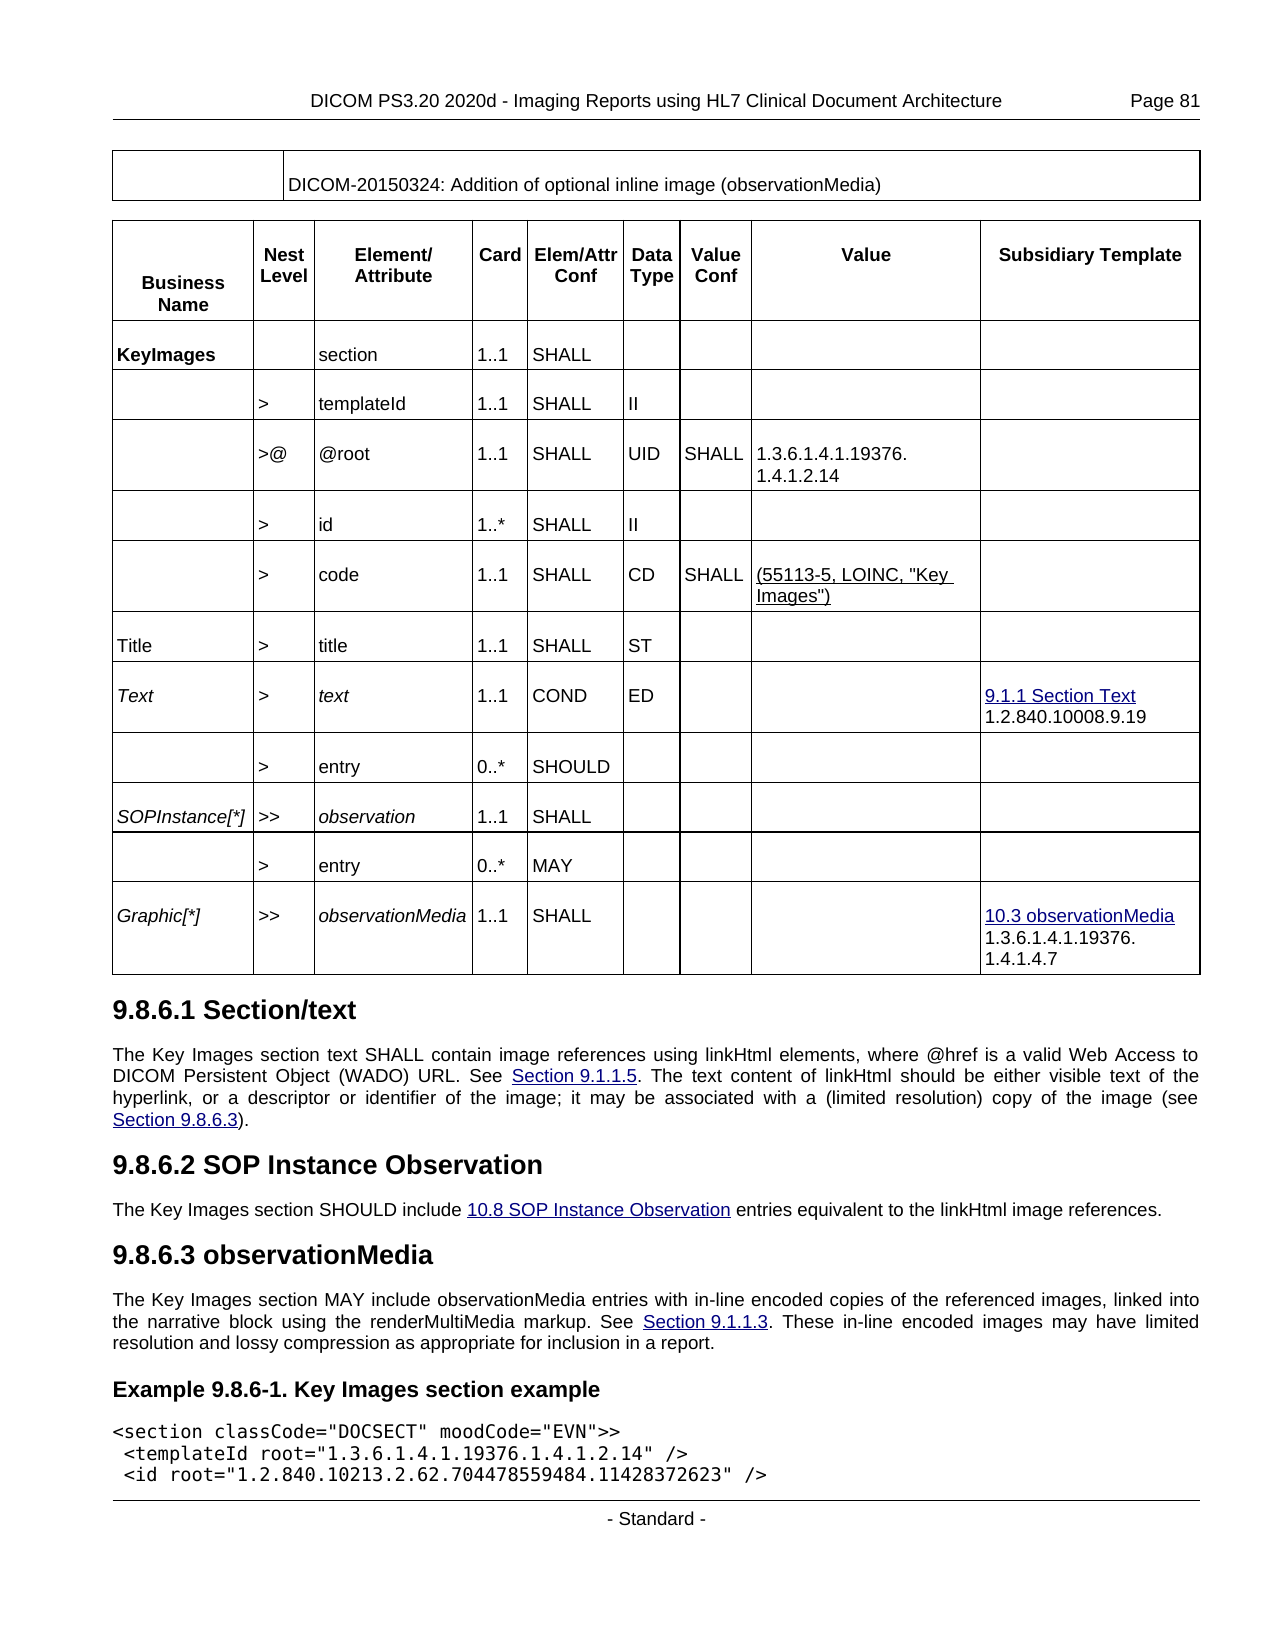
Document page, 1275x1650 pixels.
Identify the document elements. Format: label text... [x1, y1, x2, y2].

table_cell [752, 833, 980, 881]
table_cell [681, 491, 751, 540]
table_cell 1..1 [473, 370, 527, 419]
table_cell observation​Media [315, 882, 472, 974]
table_header Business Name [113, 221, 253, 319]
table_header Data Type [624, 221, 679, 319]
table_cell >> [254, 783, 314, 831]
table_cell 9.1.1 Section Text 1.2.840.10008.9.19 [981, 662, 1199, 732]
table_cell [113, 733, 253, 782]
table_cell SHALL [681, 541, 751, 611]
table_cell 1..1 [473, 420, 527, 490]
text The Key Images section text SHALL contain image references using linkHtml elements, where @href is a valid Web Access to DICOM Persistent Object (WADO) URL. See Section 9.1.1.5. The text content of linkHtml should be either visible text of the hyperlink, or a descriptor or identifier of the image; it may be associated with a (limited resolution) copy of the image (see Section 9.8.6.3). [112, 1044, 1200, 1130]
table_cell [624, 882, 679, 974]
table_cell Title [113, 612, 253, 661]
table_cell > [254, 541, 314, 611]
table_cell > [254, 833, 314, 881]
table_cell [981, 612, 1199, 661]
table_cell [681, 370, 751, 419]
table_cell SHALL [528, 420, 623, 490]
table_cell 1..1 [473, 541, 527, 611]
table_cell [981, 370, 1199, 419]
table_cell 1..1 [473, 783, 527, 831]
table_cell [981, 541, 1199, 611]
table_cell MAY [528, 833, 623, 881]
table_cell 1..* [473, 491, 527, 540]
table_header Element/​Attribute [315, 221, 472, 319]
table_cell title [315, 612, 472, 661]
table_cell Graphic[*] [113, 882, 253, 974]
table_cell Key​Images [113, 321, 253, 369]
table_cell [624, 321, 679, 369]
text <section classCode="DOCSECT" moodCode="EVN">> <templateId root="1.3.6.1.4.1.19376.1.4.1.2.14" /> <id root="1.2.840.10213.2.62.704478559484.11428372623" /> [112, 1421, 1200, 1486]
table_cell Text [113, 662, 253, 732]
table_cell [681, 662, 751, 732]
table_header Nest Level [254, 221, 314, 319]
table_cell text [315, 662, 472, 732]
table_cell [752, 783, 980, 831]
table_cell SHALL [681, 420, 751, 490]
table_cell >> [254, 882, 314, 974]
table_cell [752, 612, 980, 661]
table_cell > [254, 733, 314, 782]
text Example 9.8.6-1. Key Images section example [112, 1376, 1200, 1402]
table_cell DICOM-20150324: Addition of optional inline image (observationMedia) [284, 151, 1199, 200]
table_cell 10.3 observationMedia 1.3.6.1.4.1.19376.​1.4.1.4.7 [981, 882, 1199, 974]
table_cell [981, 321, 1199, 369]
table_cell 1.3.6.1.4.1.19376.​1.4.1.2.14 [752, 420, 980, 490]
table_cell @root [315, 420, 472, 490]
table_cell ST [624, 612, 679, 661]
table_cell [981, 833, 1199, 881]
table_cell 1..1 [473, 321, 527, 369]
table_cell UID [624, 420, 679, 490]
table_cell (55113-5, LOINC, "Key Images") [752, 541, 980, 611]
table_cell > [254, 370, 314, 419]
table_header Value [752, 221, 980, 319]
table_cell template​Id [315, 370, 472, 419]
table_cell [981, 733, 1199, 782]
text The Key Images section SHOULD include 10.8 SOP Instance Observation entries equivalent to the linkHtml image references. [112, 1199, 1200, 1220]
table_cell [624, 833, 679, 881]
table_cell COND [528, 662, 623, 732]
table_cell [254, 321, 314, 369]
table_cell [113, 833, 253, 881]
table_cell > [254, 491, 314, 540]
table_cell SHALL [528, 491, 623, 540]
table_cell [752, 662, 980, 732]
table_cell SOPInstance[*] [113, 783, 253, 831]
table_cell [681, 612, 751, 661]
table_cell [681, 321, 751, 369]
table_cell entry [315, 833, 472, 881]
table_cell [752, 733, 980, 782]
table_cell II [624, 370, 679, 419]
table_cell [752, 321, 980, 369]
table_cell SHALL [528, 541, 623, 611]
table_cell [113, 541, 253, 611]
table_cell > [254, 612, 314, 661]
text The Key Images section MAY include observationMedia entries with in-line encoded copies of the referenced images, linked into the narrative block using the renderMultiMedia markup. See Section 9.1.1.3. These in-line encoded images may have limited resolution and lossy compression as appropriate for inclusion in a report. [112, 1289, 1200, 1354]
table_cell [113, 370, 253, 419]
table_cell [681, 833, 751, 881]
table_cell [624, 733, 679, 782]
table_cell 0..* [473, 833, 527, 881]
text 9.8.6.3 observationMedia [112, 1239, 1200, 1270]
table_cell [752, 491, 980, 540]
table_cell CD [624, 541, 679, 611]
table_cell > [254, 662, 314, 732]
table_cell SHALL [528, 370, 623, 419]
table_cell [981, 420, 1199, 490]
table_cell entry [315, 733, 472, 782]
table_cell [681, 783, 751, 831]
table_cell code [315, 541, 472, 611]
table_cell [981, 783, 1199, 831]
table_cell SHALL [528, 612, 623, 661]
table_header Value Conf [681, 221, 751, 319]
table_cell 1..1 [473, 662, 527, 732]
table_cell 1..1 [473, 882, 527, 974]
table_cell observation [315, 783, 472, 831]
text 9.8.6.2 SOP Instance Observation [112, 1149, 1200, 1180]
table_cell [113, 420, 253, 490]
table_cell section [315, 321, 472, 369]
table_cell [681, 882, 751, 974]
table_cell SHALL [528, 321, 623, 369]
table_header Card [473, 221, 527, 319]
table_cell [752, 370, 980, 419]
table_cell SHALL [528, 783, 623, 831]
table_cell [113, 151, 283, 200]
table_cell [113, 491, 253, 540]
table_cell II [624, 491, 679, 540]
table_cell >@ [254, 420, 314, 490]
table_header Elem/Attr Conf [528, 221, 623, 319]
table_header Subsidiary Template [981, 221, 1199, 319]
table_cell 0..* [473, 733, 527, 782]
text 9.8.6.1 Section/text [112, 994, 1200, 1025]
table_cell SHALL [528, 882, 623, 974]
table_cell [981, 491, 1199, 540]
table_cell [681, 733, 751, 782]
table_cell 1..1 [473, 612, 527, 661]
table_cell ED [624, 662, 679, 732]
table_cell [624, 783, 679, 831]
table_cell SHOULD [528, 733, 623, 782]
table_cell [752, 882, 980, 974]
table_cell id [315, 491, 472, 540]
